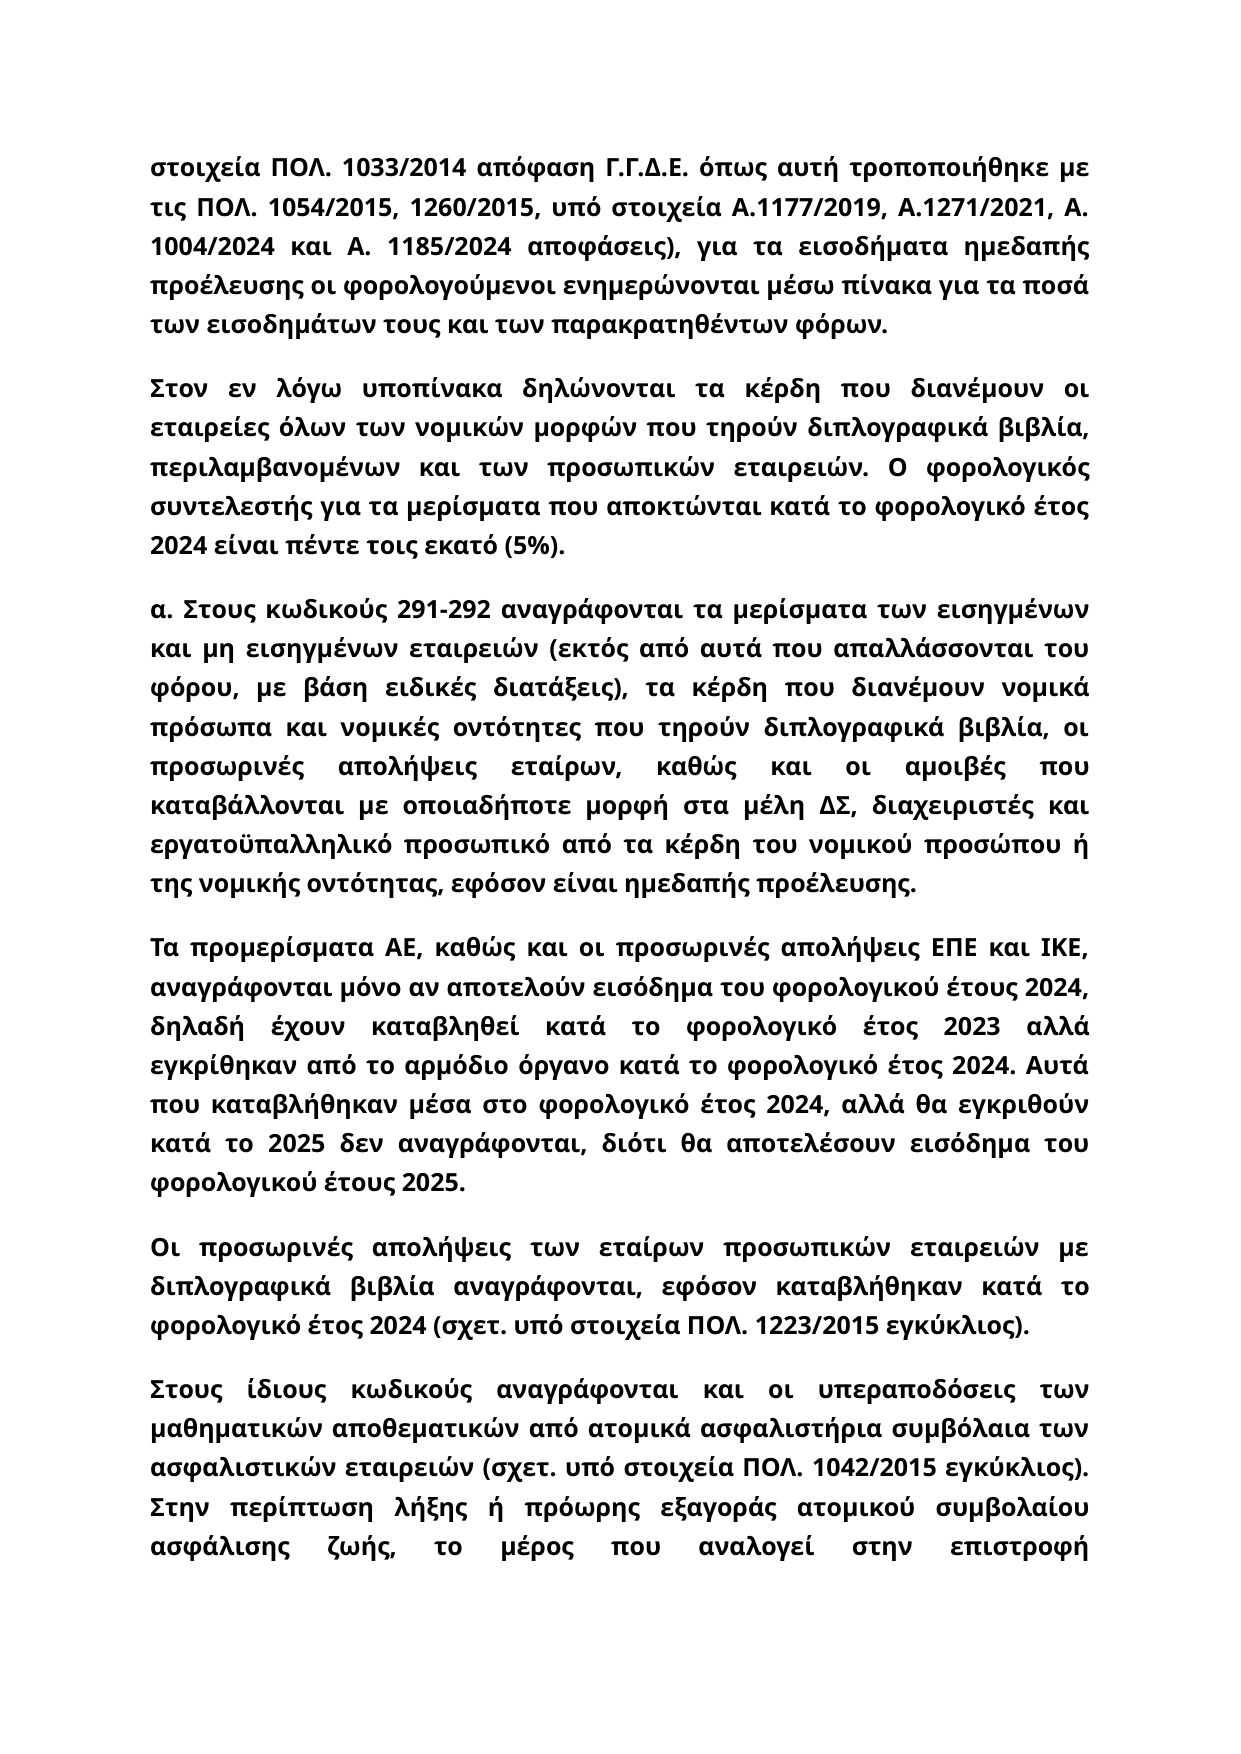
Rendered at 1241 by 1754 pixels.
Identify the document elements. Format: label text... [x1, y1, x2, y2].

text στοιχεία ΠΟΛ. 1033/2014 απόφαση Γ.Γ.Δ.Ε. όπως αυτή τροποποιήθηκε με τις ΠΟΛ. 1054/2015, 1260/2015, υπό στοιχεία Α.1177/2019, Α.1271/2021, Α. 1004/2024 και Α. 1185/2024 αποφάσεις), για τα εισοδήματα ημεδαπής προέλευσης οι φορολογούμενοι ενημερώνονται μέσω πίνακα για τα ποσά των εισοδημάτων τους και των παρακρατηθέντων φόρων. [150, 150, 1090, 341]
text Οι προσωρινές απολήψεις των εταίρων προσωπικών εταιρειών με διπλογραφικά βιβλία αναγράφονται, εφόσον καταβλήθηκαν κατά το φορολογικό έτος 2024 (σχετ. υπό στοιχεία ΠΟΛ. 1223/2015 εγκύκλιος). [150, 1229, 1090, 1342]
text Στον εν λόγω υποπίνακα δηλώνονται τα κέρδη που διανέμουν οι εταιρείες όλων των νομικών μορφών που τηρούν διπλογραφικά βιβλία, περιλαμβανομένων και των προσωπικών εταιρειών. Ο φορολογικός συντελεστής για τα μερίσματα που αποκτώνται κατά το φορολογικό έτος 2024 είναι πέντε τοις εκατό (5%). [150, 371, 1090, 562]
text α. Στους κωδικούς 291-292 αναγράφονται τα μερίσματα των εισηγμένων και μη εισηγμένων εταιρειών (εκτός από αυτά που απαλλάσσονται του φόρου, με βάση ειδικές διατάξεις), τα κέρδη που διανέμουν νομικά πρόσωπα και νομικές οντότητες που τηρούν διπλογραφικά βιβλία, οι προσωρινές απολήψεις εταίρων, καθώς και οι αμοιβές που καταβάλλονται με οποιαδήποτε μορφή στα μέλη ΔΣ, διαχειριστές και εργατοϋπαλληλικό προσωπικό από τα κέρδη του νομικού προσώπου ή της νομικής οντότητας, εφόσον είναι ημεδαπής προέλευσης. [150, 592, 1090, 900]
text Στους ίδιους κωδικούς αναγράφονται και οι υπεραποδόσεις των μαθηματικών αποθεματικών από ατομικά ασφαλιστήρια συμβόλαια των ασφαλιστικών εταιρειών (σχετ. υπό στοιχεία ΠΟΛ. 1042/2015 εγκύκλιος). Στην περίπτωση λήξης ή πρόωρης εξαγοράς ατομικού συμβολαίου ασφάλισης ζωής, το μέρος που αναλογεί στην επιστροφή [150, 1372, 1090, 1562]
text Τα προμερίσματα ΑΕ, καθώς και οι προσωρινές απολήψεις ΕΠΕ και ΙΚΕ, αναγράφονται μόνο αν αποτελούν εισόδημα του φορολογικού έτους 2024, δηλαδή έχουν καταβληθεί κατά το φορολογικό έτος 2023 αλλά εγκρίθηκαν από το αρμόδιο όργανο κατά το φορολογικό έτος 2024. Αυτά που καταβλήθηκαν μέσα στο φορολογικό έτος 2024, αλλά θα εγκριθούν κατά το 2025 δεν αναγράφονται, διότι θα αποτελέσουν εισόδημα του φορολογικού έτους 2025. [150, 930, 1090, 1199]
